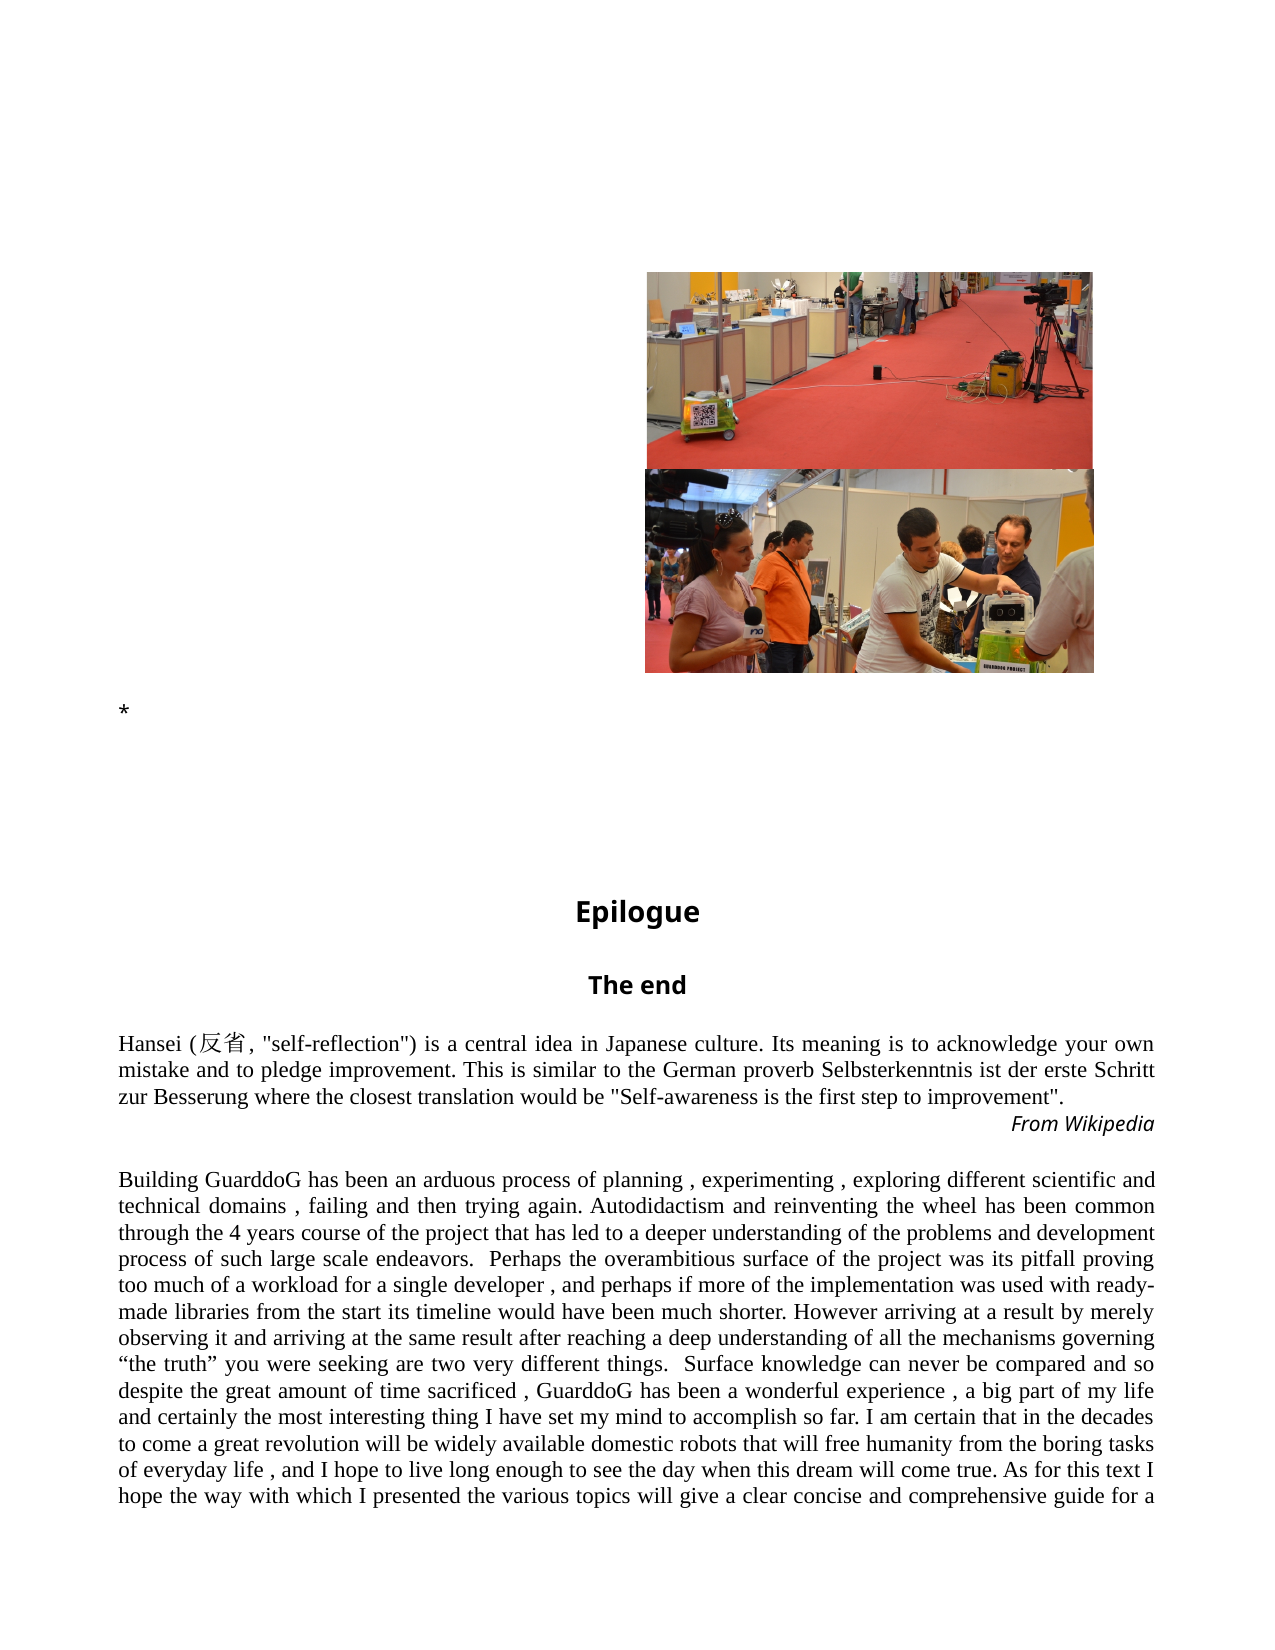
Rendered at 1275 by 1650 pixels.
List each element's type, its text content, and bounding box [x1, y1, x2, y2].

text Building GuarddoG has been an arduous process of planning , experimenting , exploring different scientific and technical domains , failing and then trying again. Autodidactism and reinventing the wheel has been common through the 4 years course of the project that has led to a deeper understanding of the problems and development process of such large scale endeavors. Perhaps the overambitious surface of the project was its pitfall proving too much of a workload for a single developer , and perhaps if more of the implementation was used with ready-made libraries from the start its timeline would have been much shorter. However arriving at a result by merely observing it and arriving at the same result after reaching a deep understanding of all the mechanisms governing “the truth” you were seeking are two very different things. Surface knowledge can never be compared and so despite the great amount of time sacrificed , GuarddoG has been a wonderful experience , a big part of my life and certainly the most interesting thing I have set my mind to accomplish so far. I am certain that in the decades to come a great revolution will be widely available domestic robots that will free humanity from the boring tasks of everyday life , and I hope to live long enough to see the day when this dream will come true. As for this text I hope the way with which I presented the various topics will give a clear concise and comprehensive guide for a [118, 1166, 1157, 1509]
picture [645, 272, 1094, 673]
text * [118, 698, 1157, 726]
text Epilogue [118, 891, 1157, 931]
text From Wikipedia [118, 1109, 1157, 1138]
text Hansei (反省, "self-reflection") is a central idea in Japanese culture. Its meaning is to acknowledge your own mistake and to pledge improvement. This is similar to the German proverb Selbsterkenntnis ist der erste Schritt zur Besserung where the closest translation would be "Self-awareness is the first step to improvement". [118, 1030, 1157, 1109]
text The end [118, 968, 1157, 1002]
